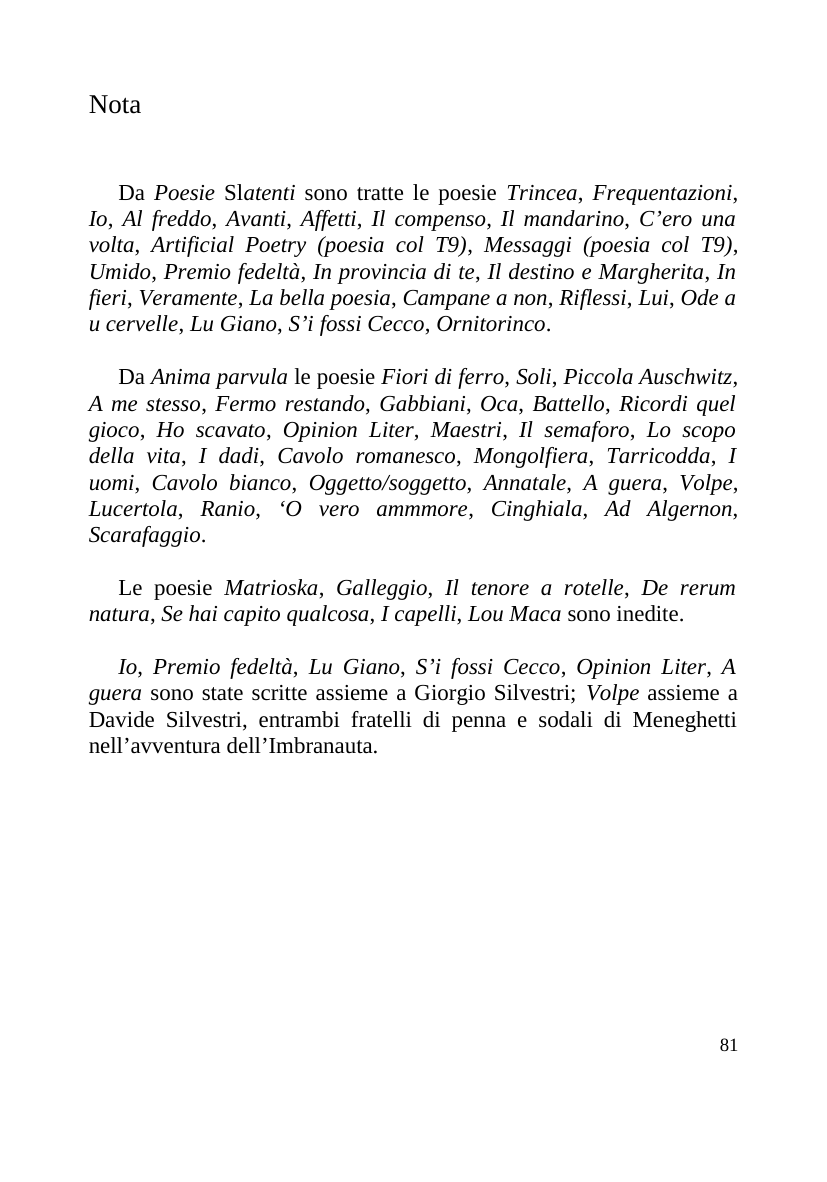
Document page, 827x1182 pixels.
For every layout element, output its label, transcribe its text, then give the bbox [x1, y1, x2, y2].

text Le poesie Matrioska, Galleggio, Il tenore a rotelle, De rerum natura, Se hai capito qualcosa, I capelli, Lou Maca sono inedite. [88, 574, 738, 627]
text Nota [88, 88, 738, 120]
text Da Anima parvula le poesie Fiori di ferro, Soli, Piccola Auschwitz, A me stesso, Fermo restando, Gabbiani, Oca, Battello, Ricordi quel gioco, Ho scavato, Opinion Liter, Maestri, Il semaforo, Lo scopo della vita, I dadi, Cavolo romanesco, Mongolfiera, Tarricodda, I uomi, Cavolo bianco, Oggetto/soggetto, Annatale, A guera, Volpe, Lucertola, Ranio, ‘O vero ammmore, Cinghiala, Ad Algernon, Scarafaggio. [88, 363, 738, 548]
text Io, Premio fedeltà, Lu Giano, S’i fossi Cecco, Opinion Liter, A guera sono state scritte assieme a Giorgio Silvestri; Volpe assieme a Davide Silvestri, entrambi fratelli di penna e sodali di Meneghetti nell’avventura dell’Imbranauta. [88, 653, 738, 758]
text Da Poesie Slatenti sono tratte le poesie Trincea, Frequentazioni, Io, Al freddo, Avanti, Affetti, Il compenso, Il mandarino, C’ero una volta, Artificial Poetry (poesia col T9), Messaggi (poesia col T9), Umido, Premio fedeltà, In provincia di te, Il destino e Margherita, In fieri, Veramente, La bella poesia, Campane a non, Riflessi, Lui, Ode a u cervelle, Lu Giano, S’i fossi Cecco, Ornitorinco. [88, 179, 738, 337]
